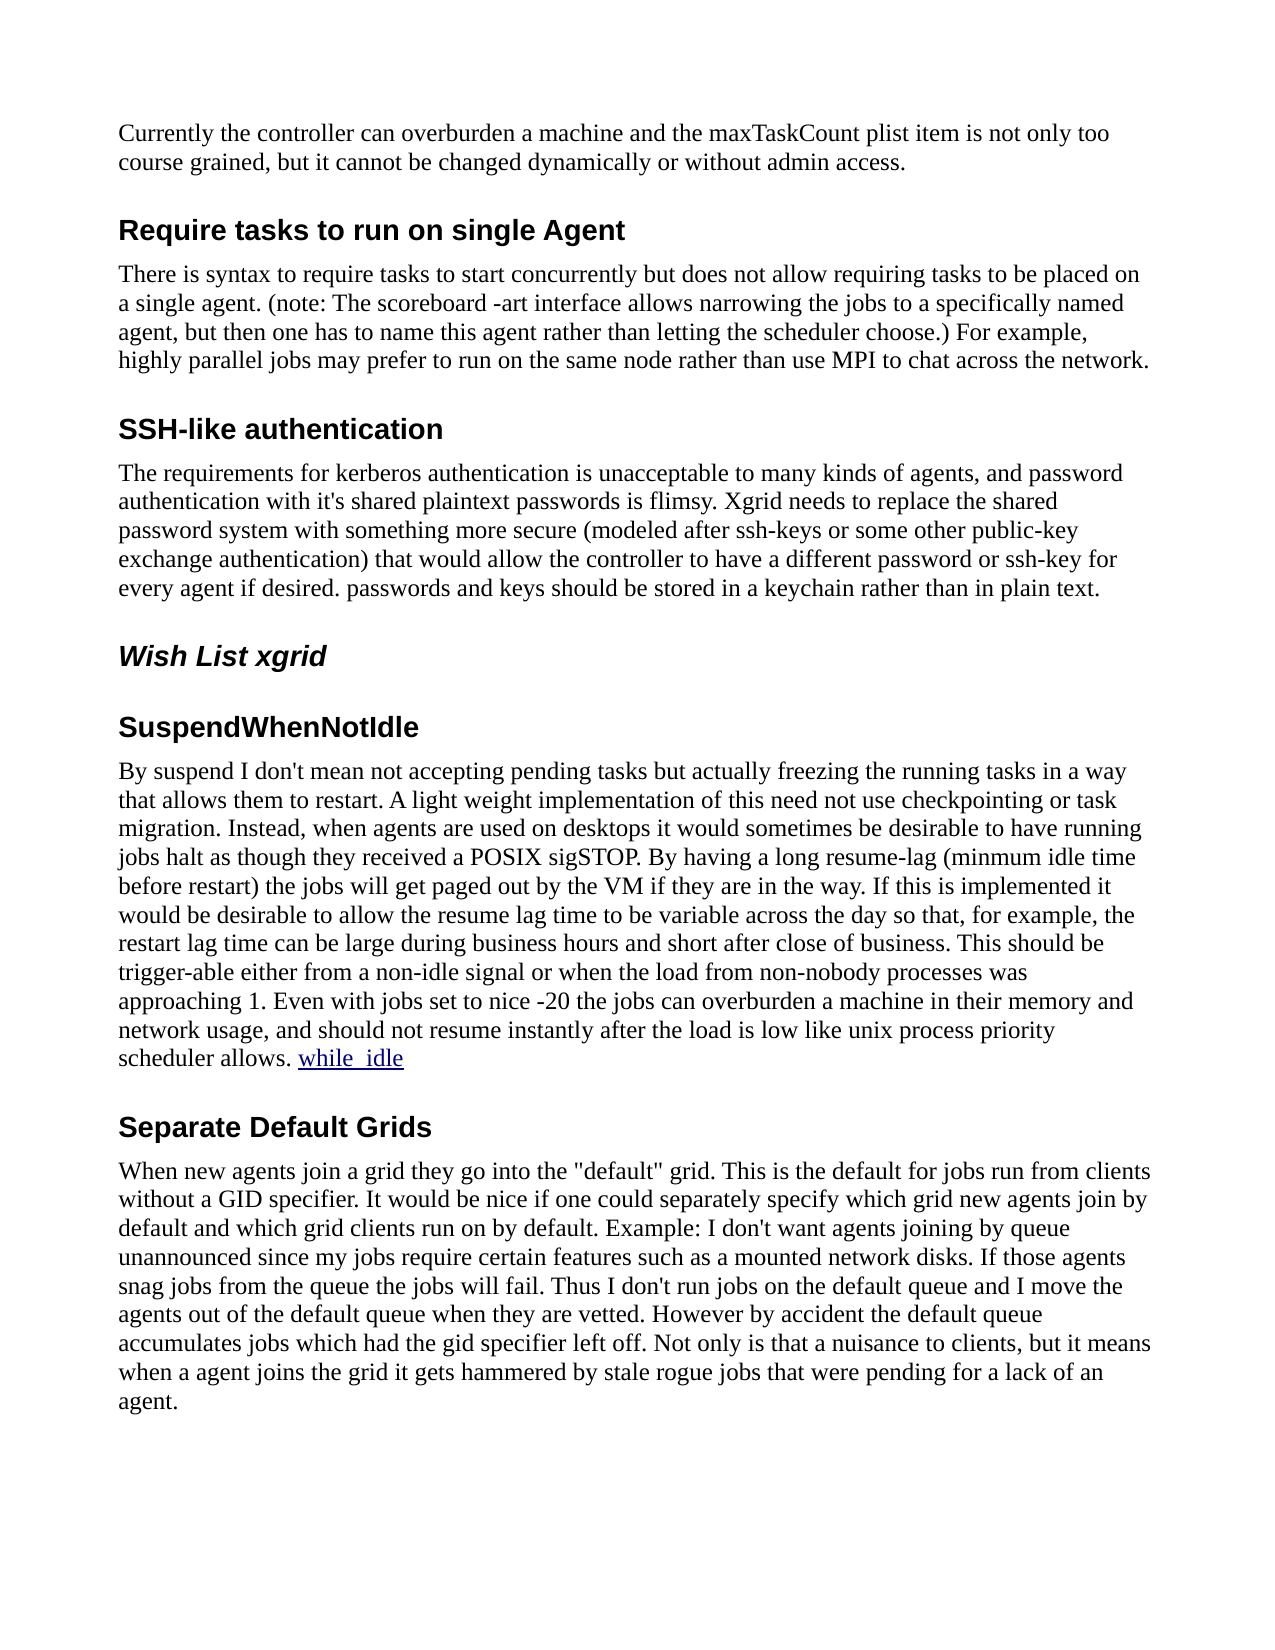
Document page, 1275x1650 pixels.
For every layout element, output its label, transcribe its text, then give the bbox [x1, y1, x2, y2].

text There is syntax to require tasks to start concurrently but does not allow requiring tasks to be placed on a single agent. (note: The scoreboard -art interface allows narrowing the jobs to a specifically named agent, but then one has to name this agent rather than letting the scheduler choose.) For example, highly parallel jobs may prefer to run on the same node rather than use MPI to chat across the network. [118, 259, 1157, 374]
subtitle SuspendWhenNotIdle [118, 710, 1157, 743]
subtitle Separate Default Grids [118, 1110, 1157, 1143]
subtitle Require tasks to run on single Agent [118, 213, 1157, 247]
text When new agents join a grid they go into the "default" grid. This is the default for jobs run from clients without a GID specifier. It would be nice if one could separately specify which grid new agents join by default and which grid clients run on by default. Example: I don't want agents joining by queue unannounced since my jobs require certain features such as a mounted network disks. If those agents snag jobs from the queue the jobs will fail. Thus I don't run jobs on the default queue and I move the agents out of the default queue when they are vetted. However by accident the default queue accumulates jobs which had the gid specifier left off. Not only is that a nuisance to clients, but it means when a agent joins the grid it gets hammered by stale rogue jobs that were pending for a lack of an agent. [118, 1156, 1157, 1414]
subtitle SSH-like authentication [118, 412, 1157, 445]
text Currently the controller can overburden a machine and the maxTaskCount plist item is not only too course grained, but it cannot be changed dynamically or without admin access. [118, 118, 1157, 176]
text The requirements for kerberos authentication is unacceptable to many kinds of agents, and password authentication with it's shared plaintext passwords is flimsy. Xgrid needs to replace the shared password system with something more secure (modeled after ssh-keys or some other public-key exchange authentication) that would allow the controller to have a different password or ssh-key for every agent if desired. passwords and keys should be stored in a keychain rather than in plain text. [118, 458, 1157, 601]
text By suspend I don't mean not accepting pending tasks but actually freezing the running tasks in a way that allows them to restart. A light weight implementation of this need not use checkpointing or task migration. Instead, when agents are used on desktops it would sometimes be desirable to have running jobs halt as though they received a POSIX sigSTOP. By having a long resume-lag (minmum idle time before restart) the jobs will get paged out by the VM if they are in the way. If this is implemented it would be desirable to allow the resume lag time to be variable across the day so that, for example, the restart lag time can be large during business hours and short after close of business. This should be trigger-able either from a non-idle signal or when the load from non-nobody processes was approaching 1. Even with jobs set to nice -20 the jobs can overburden a machine in their memory and network usage, and should not resume instantly after the load is low like unix process priority scheduler allows. while_idle [118, 756, 1157, 1072]
subtitle Wish List xgrid [118, 639, 1157, 672]
